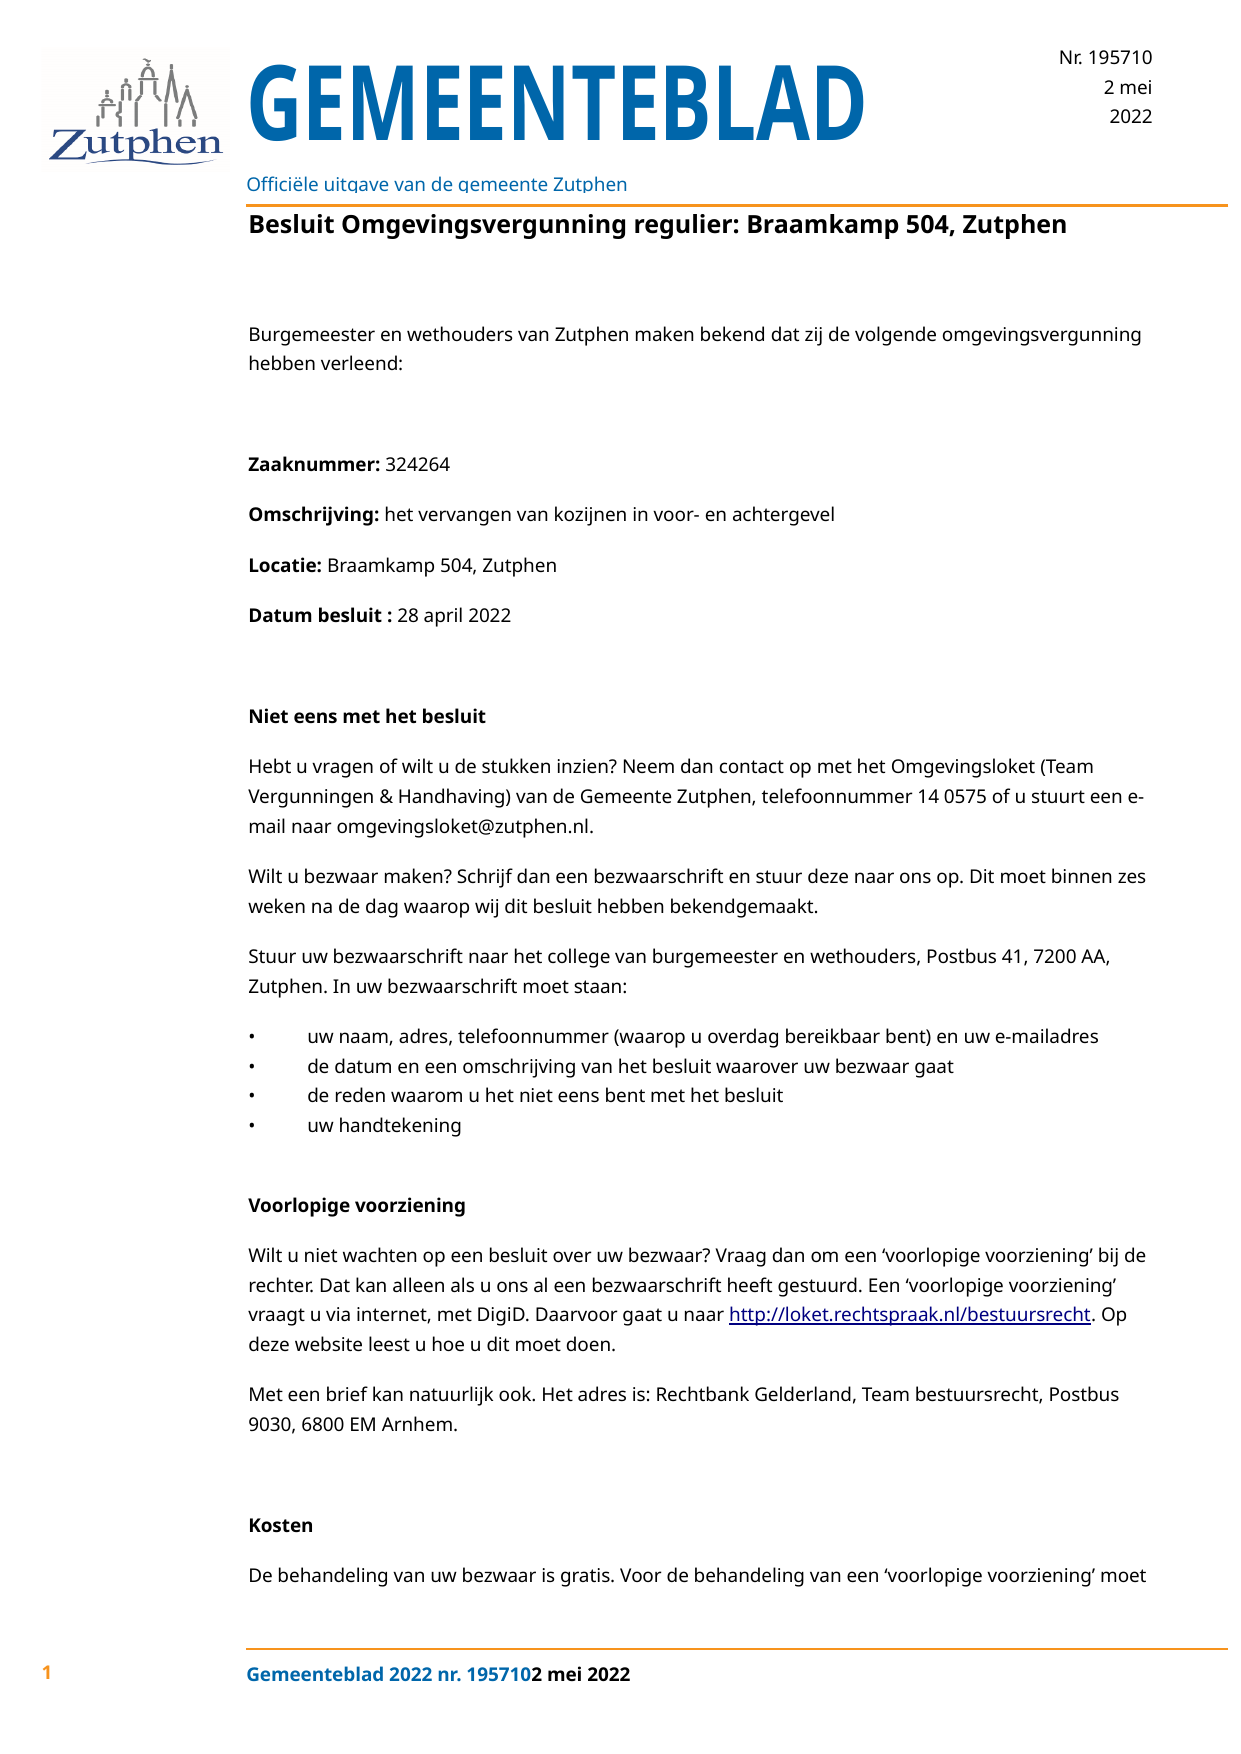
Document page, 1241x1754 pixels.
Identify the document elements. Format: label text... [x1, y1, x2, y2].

picture [41, 47, 231, 172]
text Voorlopige voorziening [248, 1192, 1152, 1218]
text Wilt u bezwaar maken? Schrijf dan een bezwaarschrift en stuur deze naar ons op. Dit moet binnen zes weken na de dag waarop wij dit besluit hebben bekendgemaakt. [248, 863, 1152, 918]
text Met een brief kan natuurlijk ook. Het adres is: Rechtbank Gelderland, Team bestuursrecht, Postbus 9030, 6800 EM Arnhem. [248, 1382, 1152, 1437]
text Wilt u niet wachten op een besluit over uw bezwaar? Vraag dan om een ‘voorlopige voorziening’ bij de rechter. Dat kan alleen als u ons al een bezwaarschrift heeft gestuurd. Een ‘voorlopige voorziening’ vraagt u via internet, met DigiD. Daarvoor gaat u naar http://loket.rechtspraak.nl/bestuursrecht. Op deze website leest u hoe u dit moet doen. [248, 1242, 1152, 1357]
text Omschrijving: het vervangen van kozijnen in voor- en achtergevel [248, 502, 1152, 527]
list uw handtekening [248, 1112, 1152, 1138]
text Hebt u vragen of wilt u de stukken inzien? Neem dan contact op met het Omgevingsloket (Team Vergunningen & Handhaving) van de Gemeente Zutphen, telefoonnummer 14 0575 of u stuurt een e-mail naar omgevingsloket@zutphen.nl. [248, 754, 1152, 838]
text Burgemeester en wethouders van Zutphen maken bekend dat zij de volgende omgevingsvergunning hebben verleend: [248, 321, 1152, 376]
list de reden waarom u het niet eens bent met het besluit [248, 1082, 1152, 1108]
text De behandeling van uw bezwaar is gratis. Voor de behandeling van een ‘voorlopige voorziening’ moet [248, 1562, 1152, 1588]
list uw naam, adres, telefoonnummer (waarop u overdag bereikbaar bent) en uw e-mailadres [248, 1023, 1152, 1049]
text Besluit Omgevingsvergunning regulier: Braamkamp 504, Zutphen [248, 207, 1152, 241]
list de datum en een omschrijving van het besluit waarover uw bezwaar gaat [248, 1053, 1152, 1078]
text Stuur uw bezwaarschrift naar het college van burgemeester en wethouders, Postbus 41, 7200 AA, Zutphen. In uw bezwaarschrift moet staan: [248, 943, 1152, 998]
text Kosten [248, 1512, 1152, 1538]
text Zaaknummer: 324264 [248, 451, 1152, 477]
text Niet eens met het besluit [248, 703, 1152, 729]
text Locatie: Braamkamp 504, Zutphen [248, 552, 1152, 578]
text Datum besluit : 28 april 2022 [248, 602, 1152, 628]
